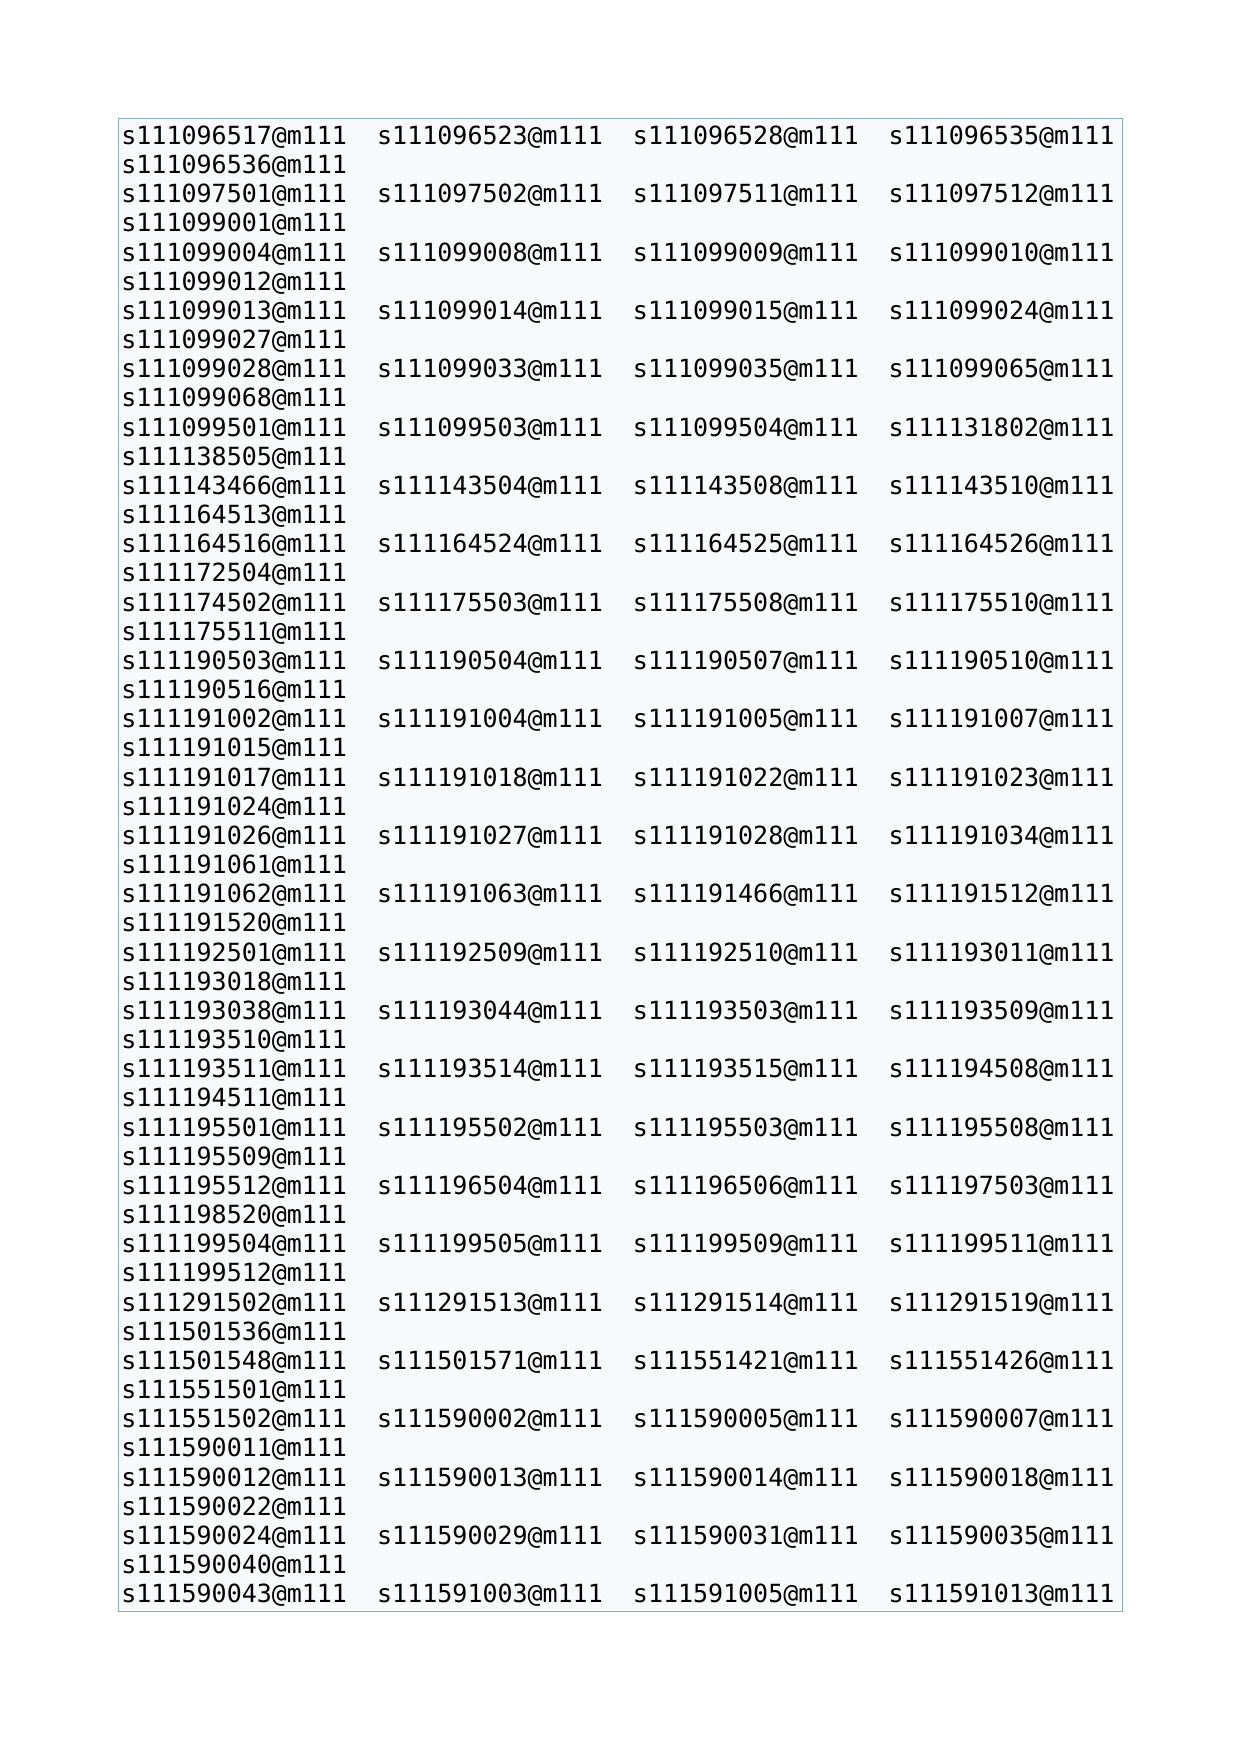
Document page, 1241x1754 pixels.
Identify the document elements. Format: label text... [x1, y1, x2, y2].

text s111096517@m111 s111096523@m111 s111096528@m111 s111096535@m111 s111096536@m111 s111097501@m111 s111097502@m111 s111097511@m111 s111097512@m111 s111099001@m111 s111099004@m111 s111099008@m111 s111099009@m111 s111099010@m111 s111099012@m111 s111099013@m111 s111099014@m111 s111099015@m111 s111099024@m111 s111099027@m111 s111099028@m111 s111099033@m111 s111099035@m111 s111099065@m111 s111099068@m111 s111099501@m111 s111099503@m111 s111099504@m111 s111131802@m111 s111138505@m111 s111143466@m111 s111143504@m111 s111143508@m111 s111143510@m111 s111164513@m111 s111164516@m111 s111164524@m111 s111164525@m111 s111164526@m111 s111172504@m111 s111174502@m111 s111175503@m111 s111175508@m111 s111175510@m111 s111175511@m111 s111190503@m111 s111190504@m111 s111190507@m111 s111190510@m111 s111190516@m111 s111191002@m111 s111191004@m111 s111191005@m111 s111191007@m111 s111191015@m111 s111191017@m111 s111191018@m111 s111191022@m111 s111191023@m111 s111191024@m111 s111191026@m111 s111191027@m111 s111191028@m111 s111191034@m111 s111191061@m111 s111191062@m111 s111191063@m111 s111191466@m111 s111191512@m111 s111191520@m111 s111192501@m111 s111192509@m111 s111192510@m111 s111193011@m111 s111193018@m111 s111193038@m111 s111193044@m111 s111193503@m111 s111193509@m111 s111193510@m111 s111193511@m111 s111193514@m111 s111193515@m111 s111194508@m111 s111194511@m111 s111195501@m111 s111195502@m111 s111195503@m111 s111195508@m111 s111195509@m111 s111195512@m111 s111196504@m111 s111196506@m111 s111197503@m111 s111198520@m111 s111199504@m111 s111199505@m111 s111199509@m111 s111199511@m111 s111199512@m111 s111291502@m111 s111291513@m111 s111291514@m111 s111291519@m111 s111501536@m111 s111501548@m111 s111501571@m111 s111551421@m111 s111551426@m111 s111551501@m111 s111551502@m111 s111590002@m111 s111590005@m111 s111590007@m111 s111590011@m111 s111590012@m111 s111590013@m111 s111590014@m111 s111590018@m111 s111590022@m111 s111590024@m111 s111590029@m111 s111590031@m111 s111590035@m111 s111590040@m111 s111590043@m111 s111591003@m111 s111591005@m111 s111591013@m111 [119, 119, 1122, 1611]
